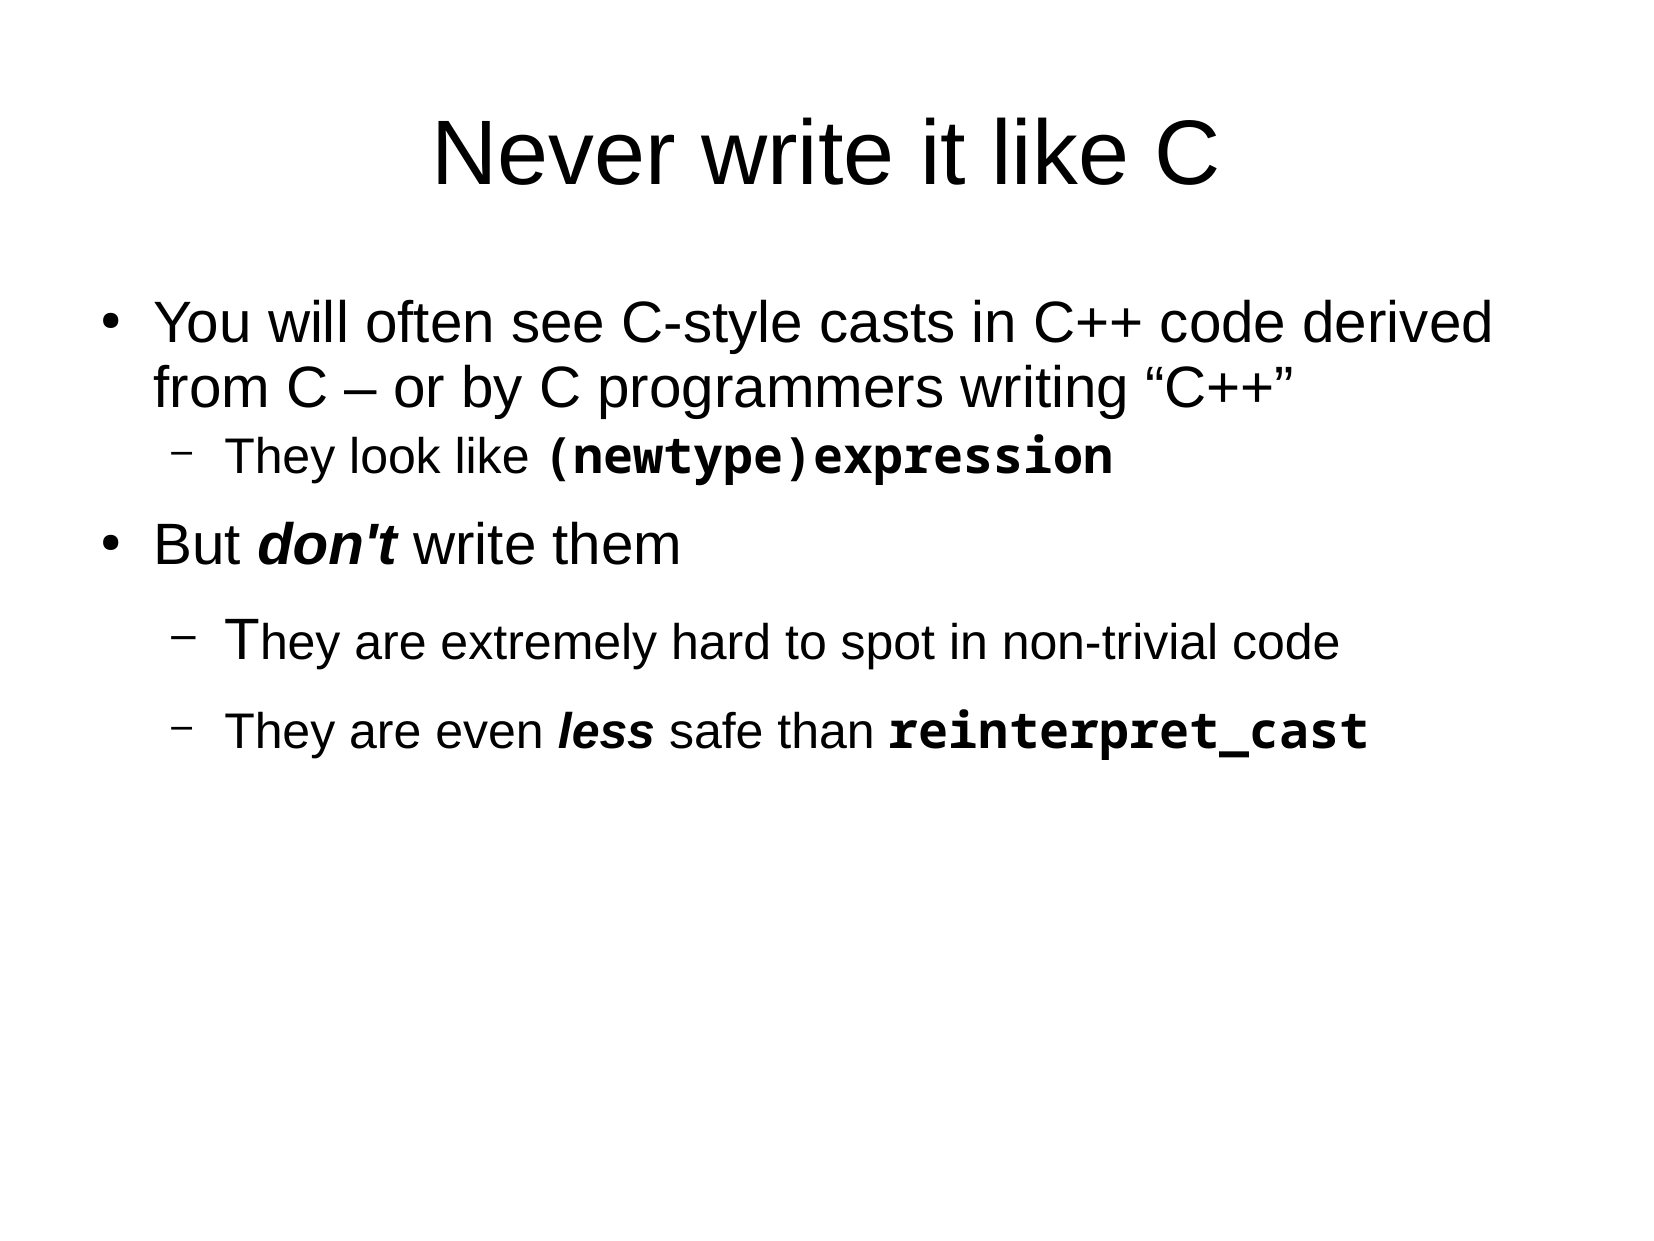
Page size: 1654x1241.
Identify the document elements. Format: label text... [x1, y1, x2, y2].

list You will often see C-style casts in C++ code derived from C – or by C programmers writing “C++” They look like (newtype)expression But don't write them They are extremely hard to spot in non-trivial code They are even less safe than reinterpret_cast [82, 290, 1571, 1010]
title Never write it like C [82, 49, 1571, 257]
